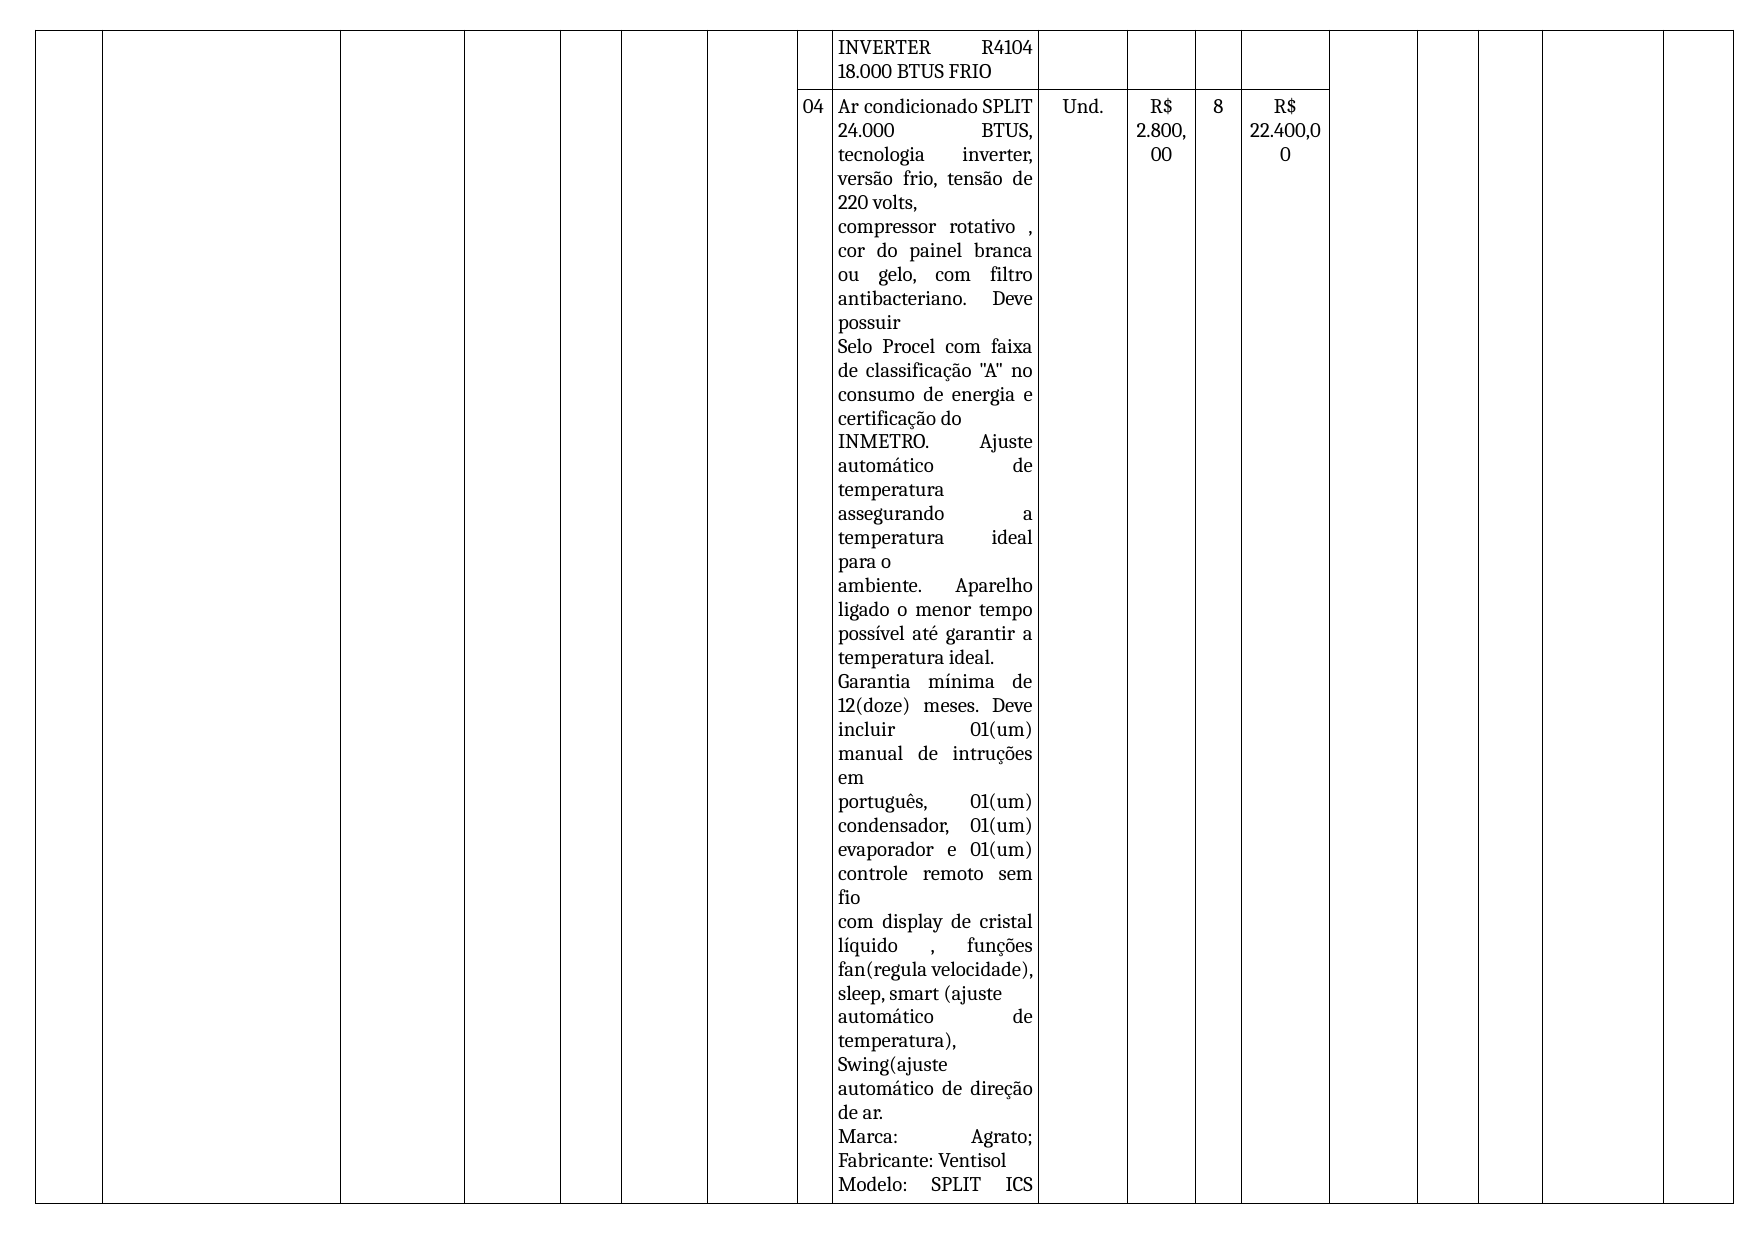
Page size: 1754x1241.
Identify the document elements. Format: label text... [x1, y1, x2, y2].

table_cell [1330, 31, 1417, 1203]
table_cell [561, 31, 621, 1203]
table_cell 8 [1196, 90, 1241, 1203]
table_cell INVERTER R4104 18.000 BTUS FRIO [833, 31, 1038, 89]
table_cell [1418, 31, 1478, 1203]
table_cell R$ 22.400,00 [1242, 90, 1329, 1203]
table_cell [36, 31, 102, 1203]
table_cell Und. [1039, 90, 1127, 1203]
table_cell [1242, 31, 1329, 89]
table_cell [1128, 31, 1195, 89]
table_cell [465, 31, 560, 1203]
table_cell [103, 31, 340, 1203]
table_cell [1039, 31, 1127, 89]
table_cell [1196, 31, 1241, 89]
table_cell 04 [798, 90, 832, 1203]
table_cell [622, 31, 707, 1203]
table_cell [708, 31, 797, 1203]
table_cell [1543, 31, 1663, 1203]
table_cell R$ 2.800,00 [1128, 90, 1195, 1203]
table_cell [798, 31, 832, 89]
table_cell [1479, 31, 1542, 1203]
table_cell [1664, 31, 1733, 1203]
table_cell [341, 31, 464, 1203]
table_cell Ar condicionado SPLIT 24.000 BTUS, tecnologia inverter, versão frio, tensão de 220 volts, compressor rotativo , cor do painel branca ou gelo, com filtro antibacteriano. Deve possuir Selo Procel com faixa de classificação "A" no consumo de energia e certificação do INMETRO. Ajuste automático de temperatura assegurando a temperatura ideal para o ambiente. Aparelho ligado o menor tempo possível até garantir a temperatura ideal. Garantia mínima de 12(doze) meses. Deve incluir 01(um) manual de intruções em português, 01(um) condensador, 01(um) evaporador e 01(um) controle remoto sem fio com display de cristal líquido , funções fan(regula velocidade), sleep, smart (ajuste automático de temperatura), Swing(ajuste automático de direção de ar. Marca: Agrato; Fabricante: Ventisol Modelo: SPLIT ICS [833, 90, 1038, 1203]
